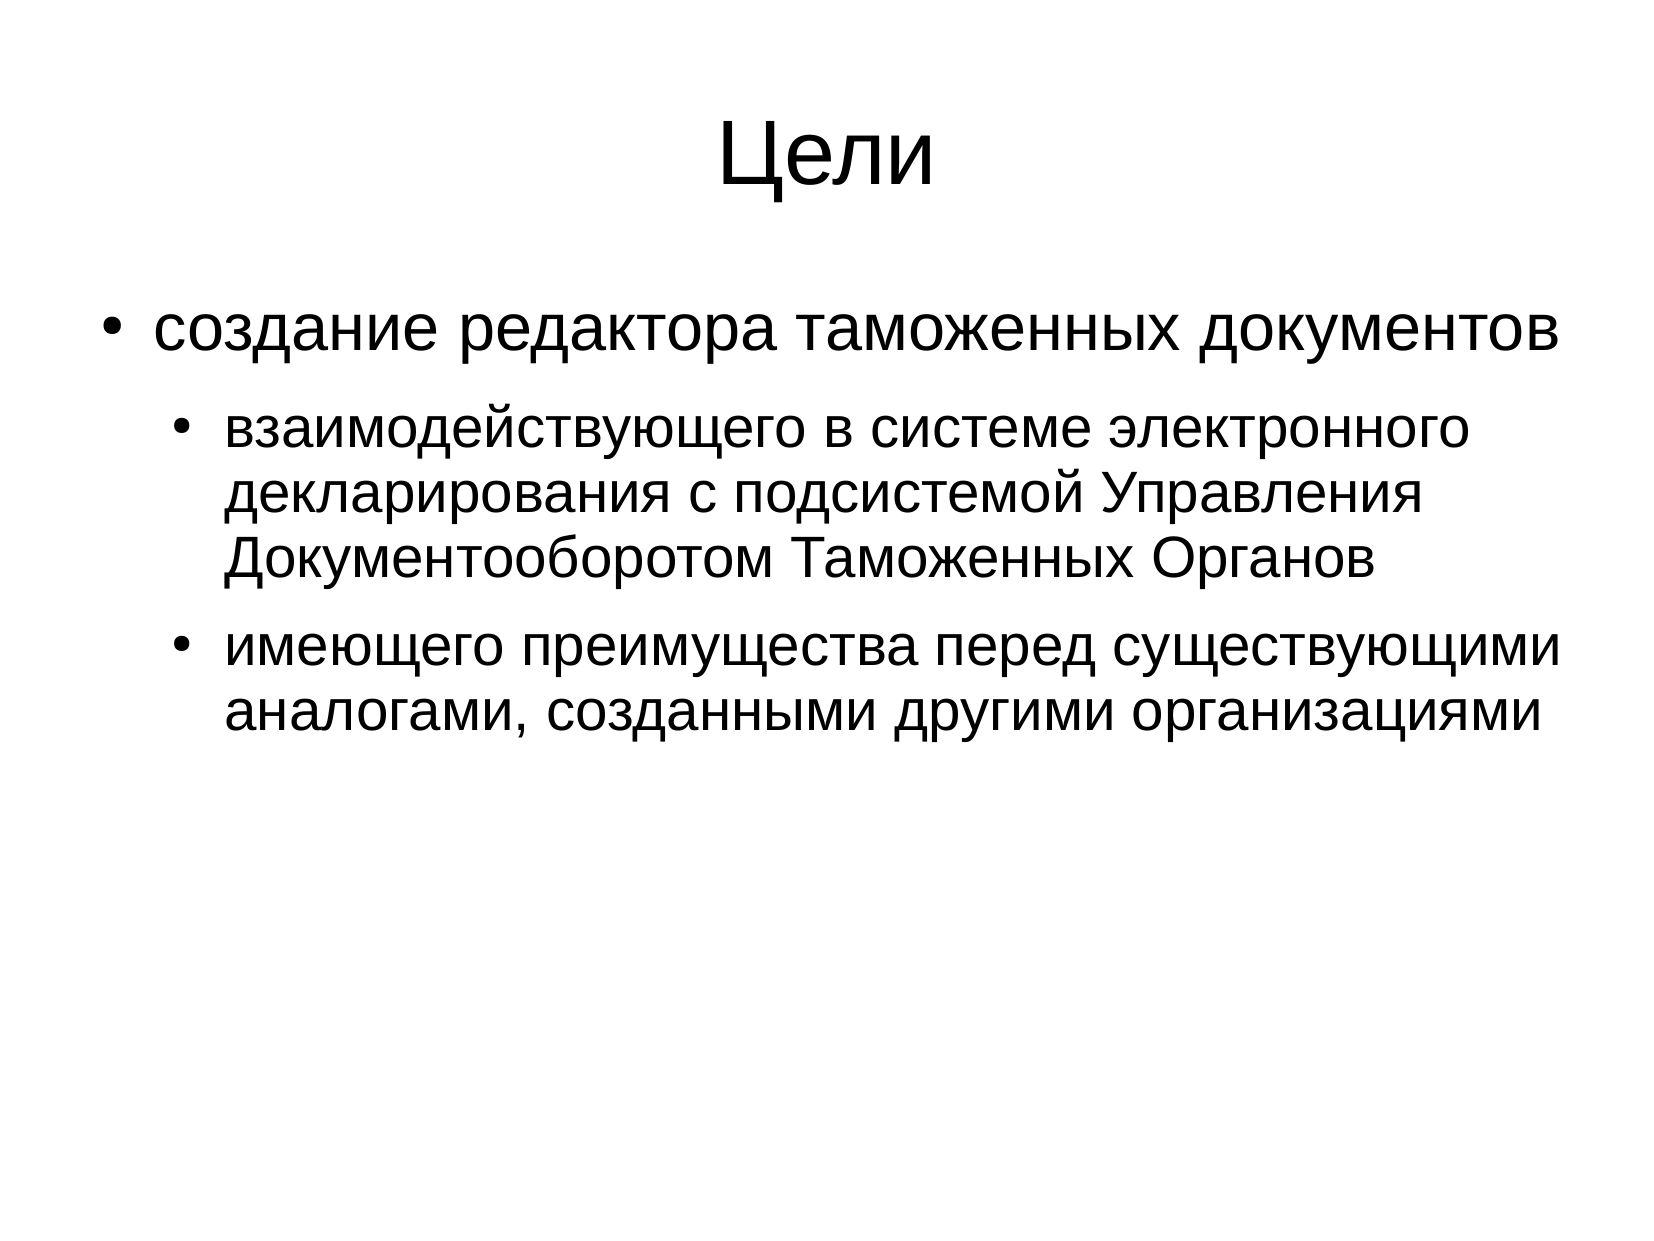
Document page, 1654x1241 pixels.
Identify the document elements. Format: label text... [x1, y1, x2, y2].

title Цели [82, 56, 1571, 250]
list создание редактора таможенных документов взаимодействующего в системе электронного декларирования с подсистемой Управления Документооборотом Таможенных Органов имеющего преимущества перед существующими аналогами, созданными другими организациями [82, 290, 1571, 1094]
